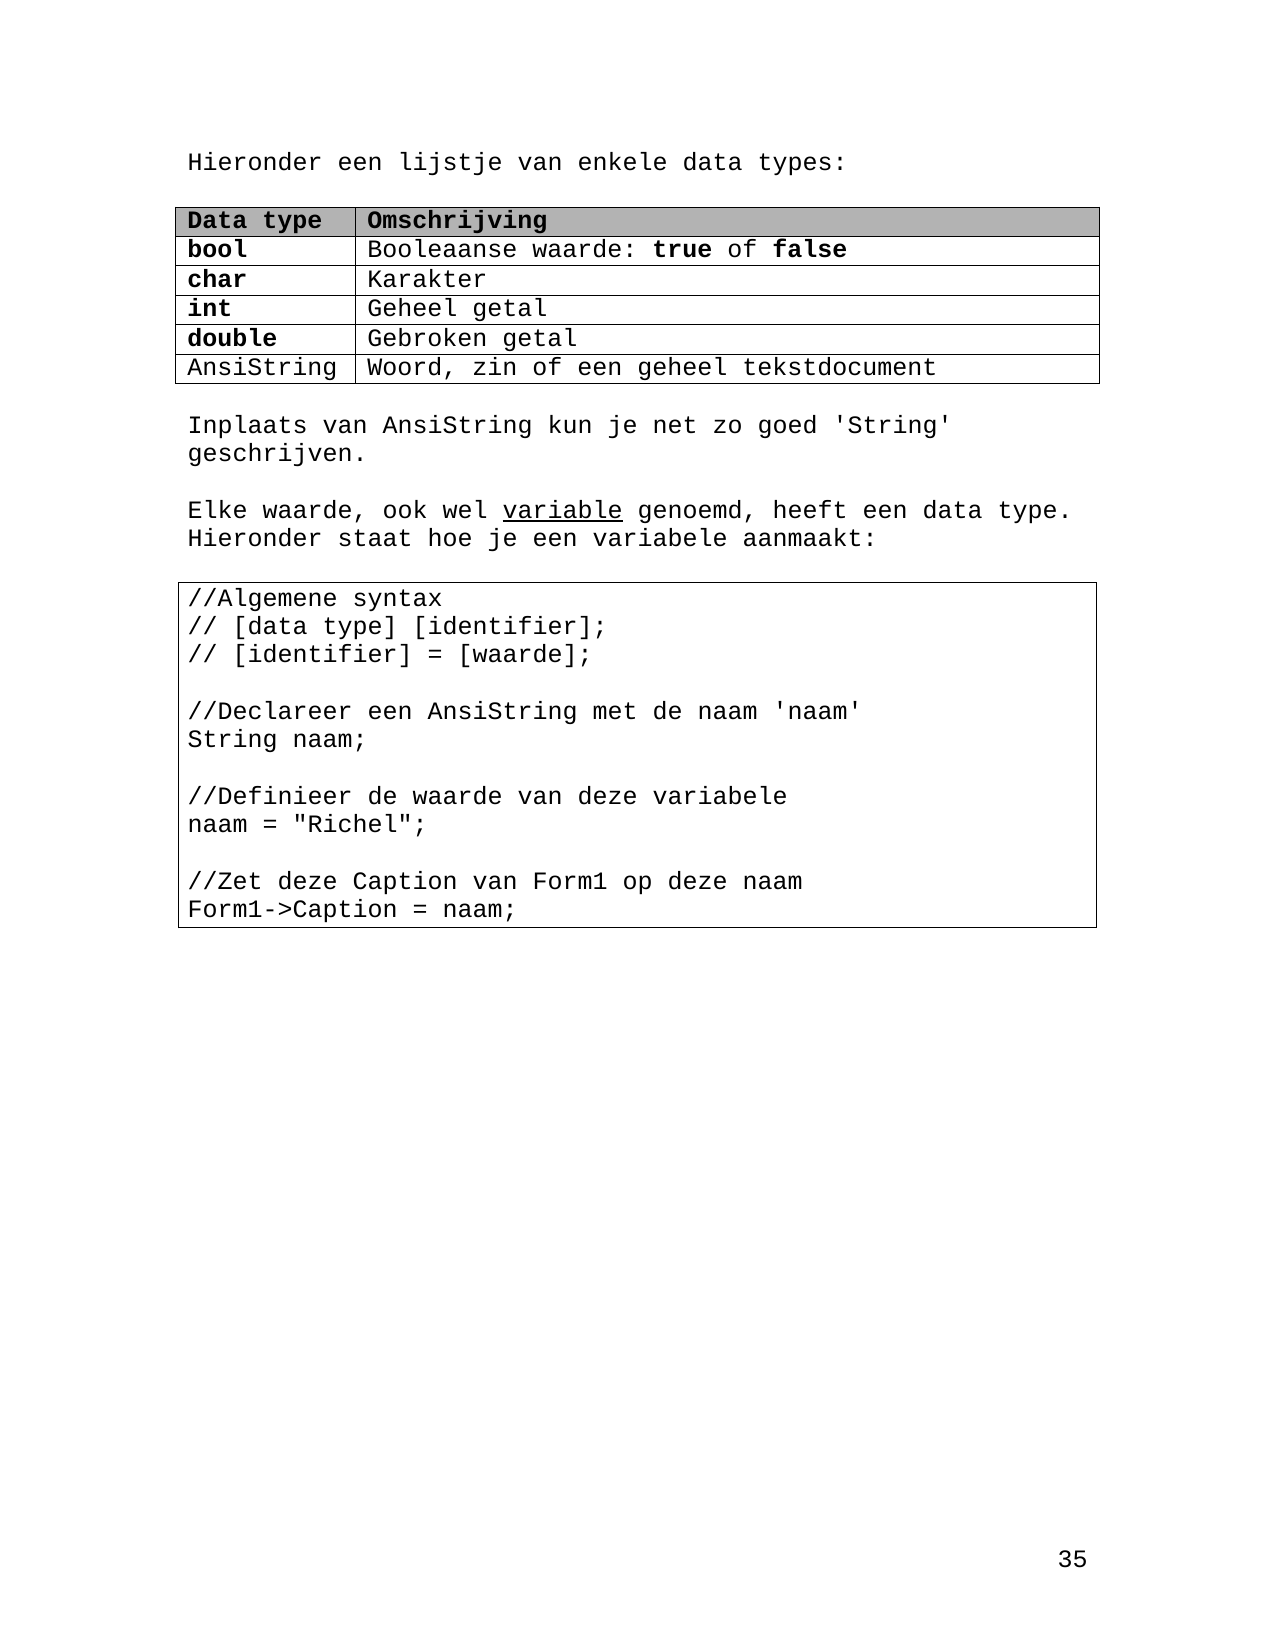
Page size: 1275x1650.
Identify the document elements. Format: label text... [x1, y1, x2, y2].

table_cell Karakter [356, 266, 1099, 295]
text //Algemene syntax [179, 583, 1096, 614]
text //Definieer de waarde van deze variabele [187, 784, 1087, 812]
text Form1->Caption = naam; [179, 894, 1096, 927]
table_cell char [176, 266, 355, 295]
table_cell Geheel getal [356, 296, 1099, 324]
table_header Data type [176, 208, 355, 236]
text Hieronder een lijstje van enkele data types: [187, 150, 1087, 178]
table_cell AnsiString [176, 355, 355, 383]
text naam = "Richel"; [187, 812, 1087, 840]
text String naam; [187, 727, 1087, 755]
text //Declareer een AnsiString met de naam 'naam' [187, 699, 1087, 727]
text Elke waarde, ook wel variable genoemd, heeft een data type. Hieronder staat hoe je een variabele aanmaakt: [187, 497, 1087, 554]
table_cell int [176, 296, 355, 324]
text // [identifier] = [waarde]; [187, 642, 1087, 670]
table_header Omschrijving [356, 208, 1099, 236]
text // [data type] [identifier]; [187, 614, 1087, 642]
text //Zet deze Caption van Form1 op deze naam [187, 869, 1087, 894]
table_cell double [176, 325, 355, 353]
table_cell bool [176, 237, 355, 265]
text Inplaats van AnsiString kun je net zo goed 'String' geschrijven. [187, 412, 1087, 469]
table_cell Gebroken getal [356, 325, 1099, 353]
table_cell Woord, zin of een geheel tekstdocument [356, 355, 1099, 383]
table_cell Booleaanse waarde: true of false [356, 237, 1099, 265]
